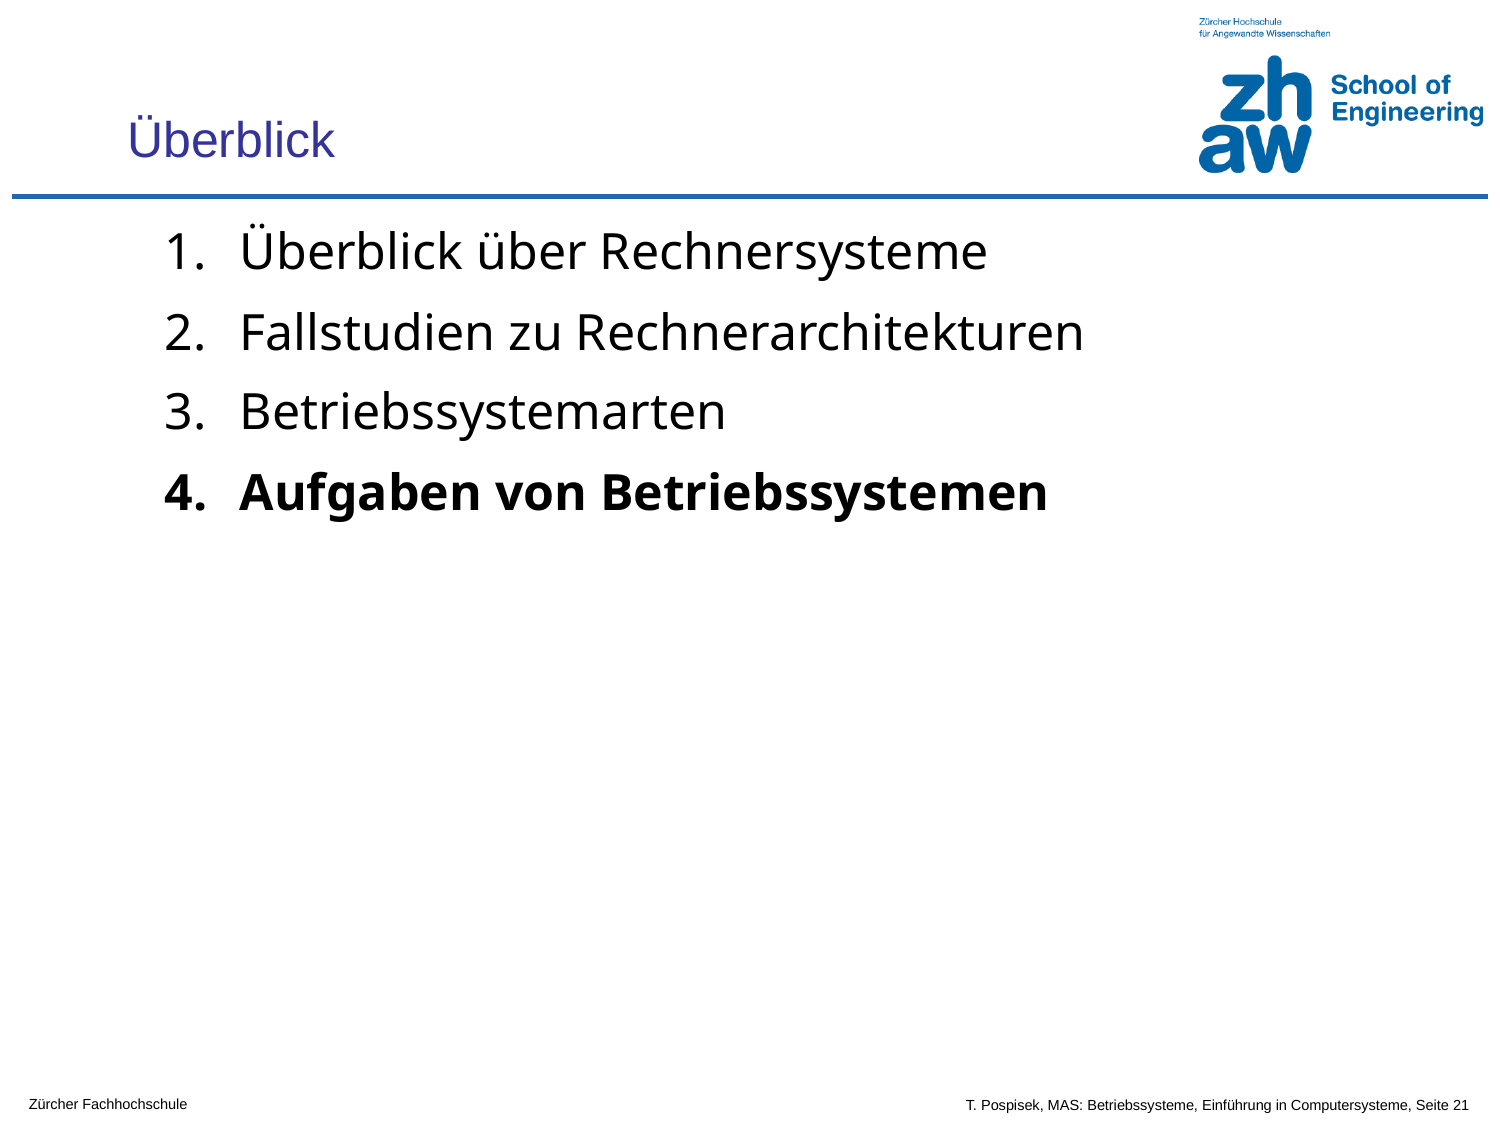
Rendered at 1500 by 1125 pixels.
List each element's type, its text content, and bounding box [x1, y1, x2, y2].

picture [1199, 18, 1483, 173]
title Überblick [112, 50, 1391, 175]
text_box Überblick über Rechnersysteme Fallstudien zu Rechnerarchitekturen Betriebssystemarten Aufgaben von Betriebssystemen [149, 212, 1363, 988]
